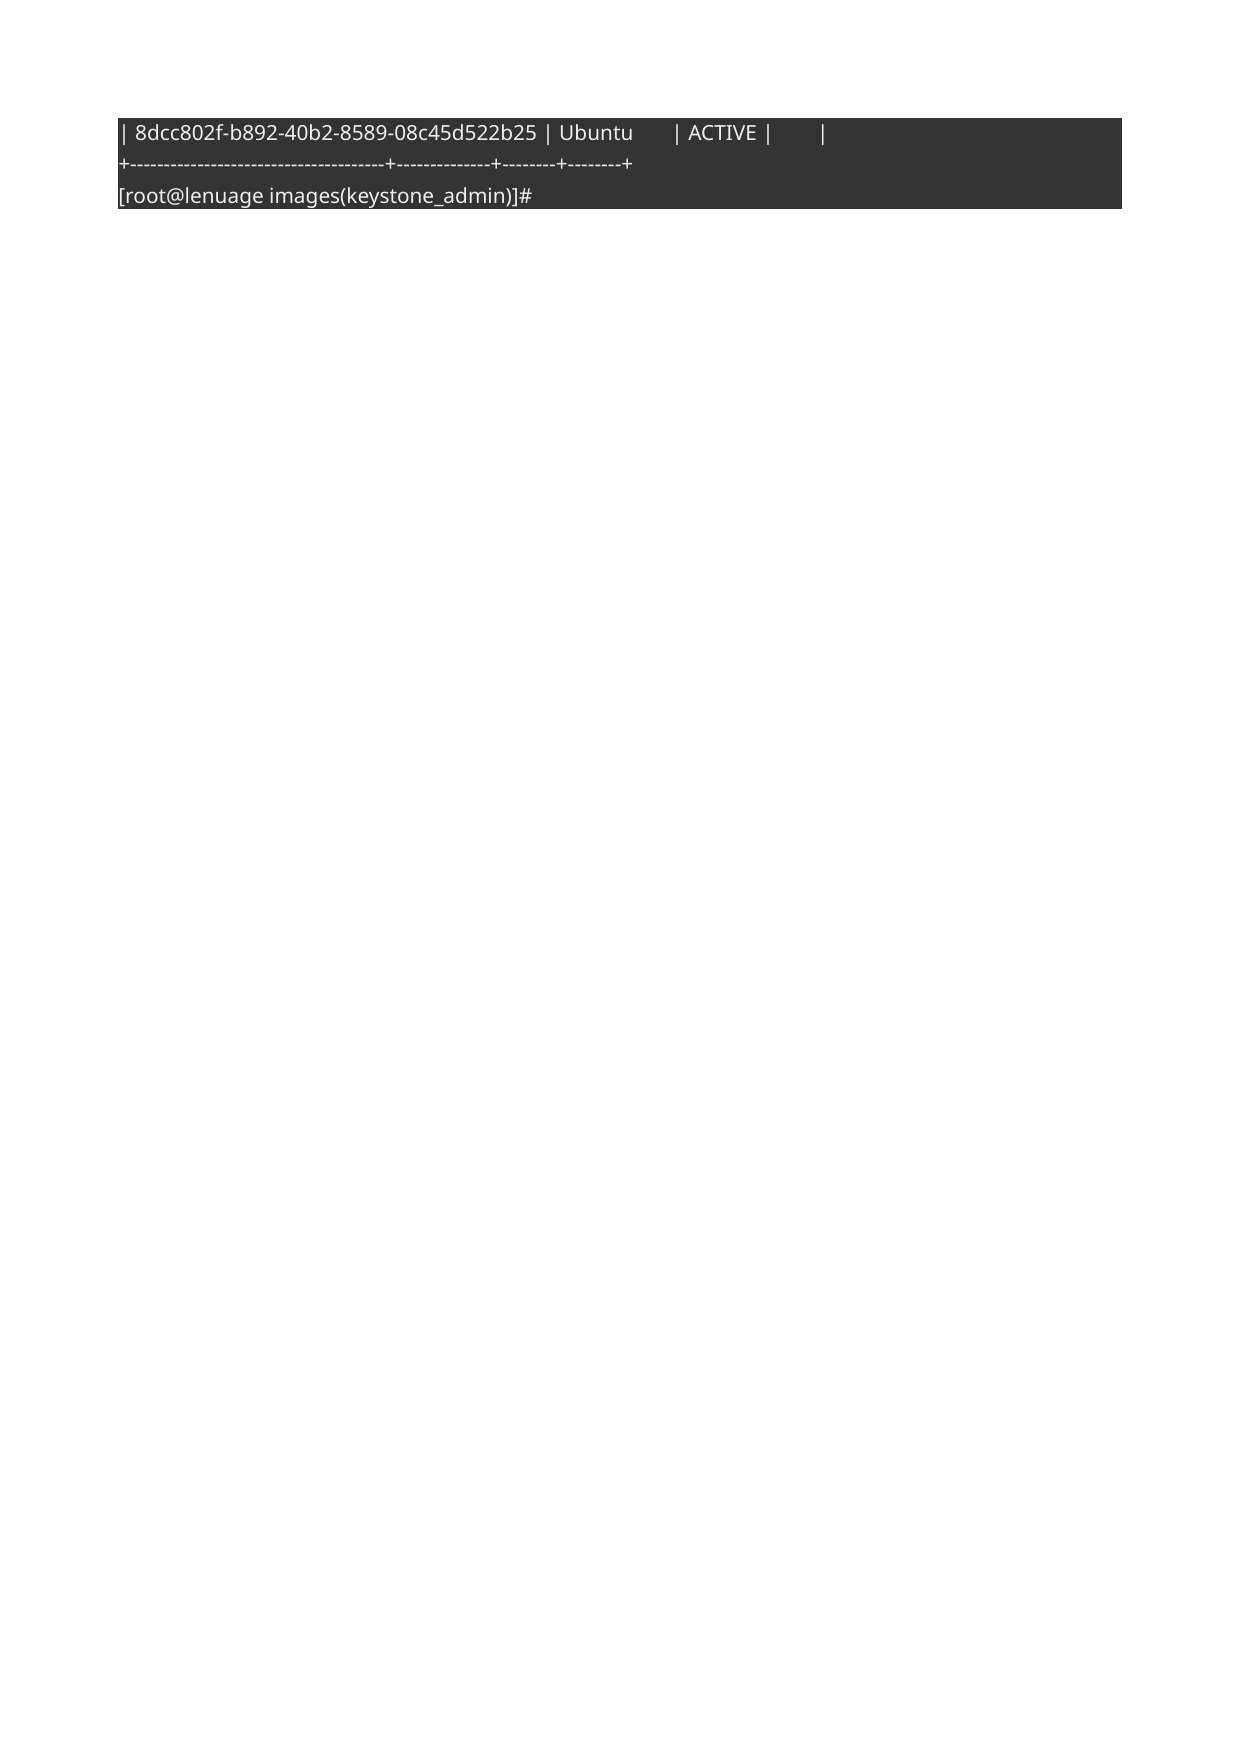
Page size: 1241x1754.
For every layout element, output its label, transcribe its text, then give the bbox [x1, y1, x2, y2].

text +--------------------------------------+--------------+--------+--------+ [118, 149, 1122, 178]
text | 8dcc802f-b892-40b2-8589-08c45d522b25 | Ubuntu | ACTIVE | | [118, 118, 1122, 147]
text [root@lenuage images(keystone_admin)]# [118, 181, 1122, 209]
